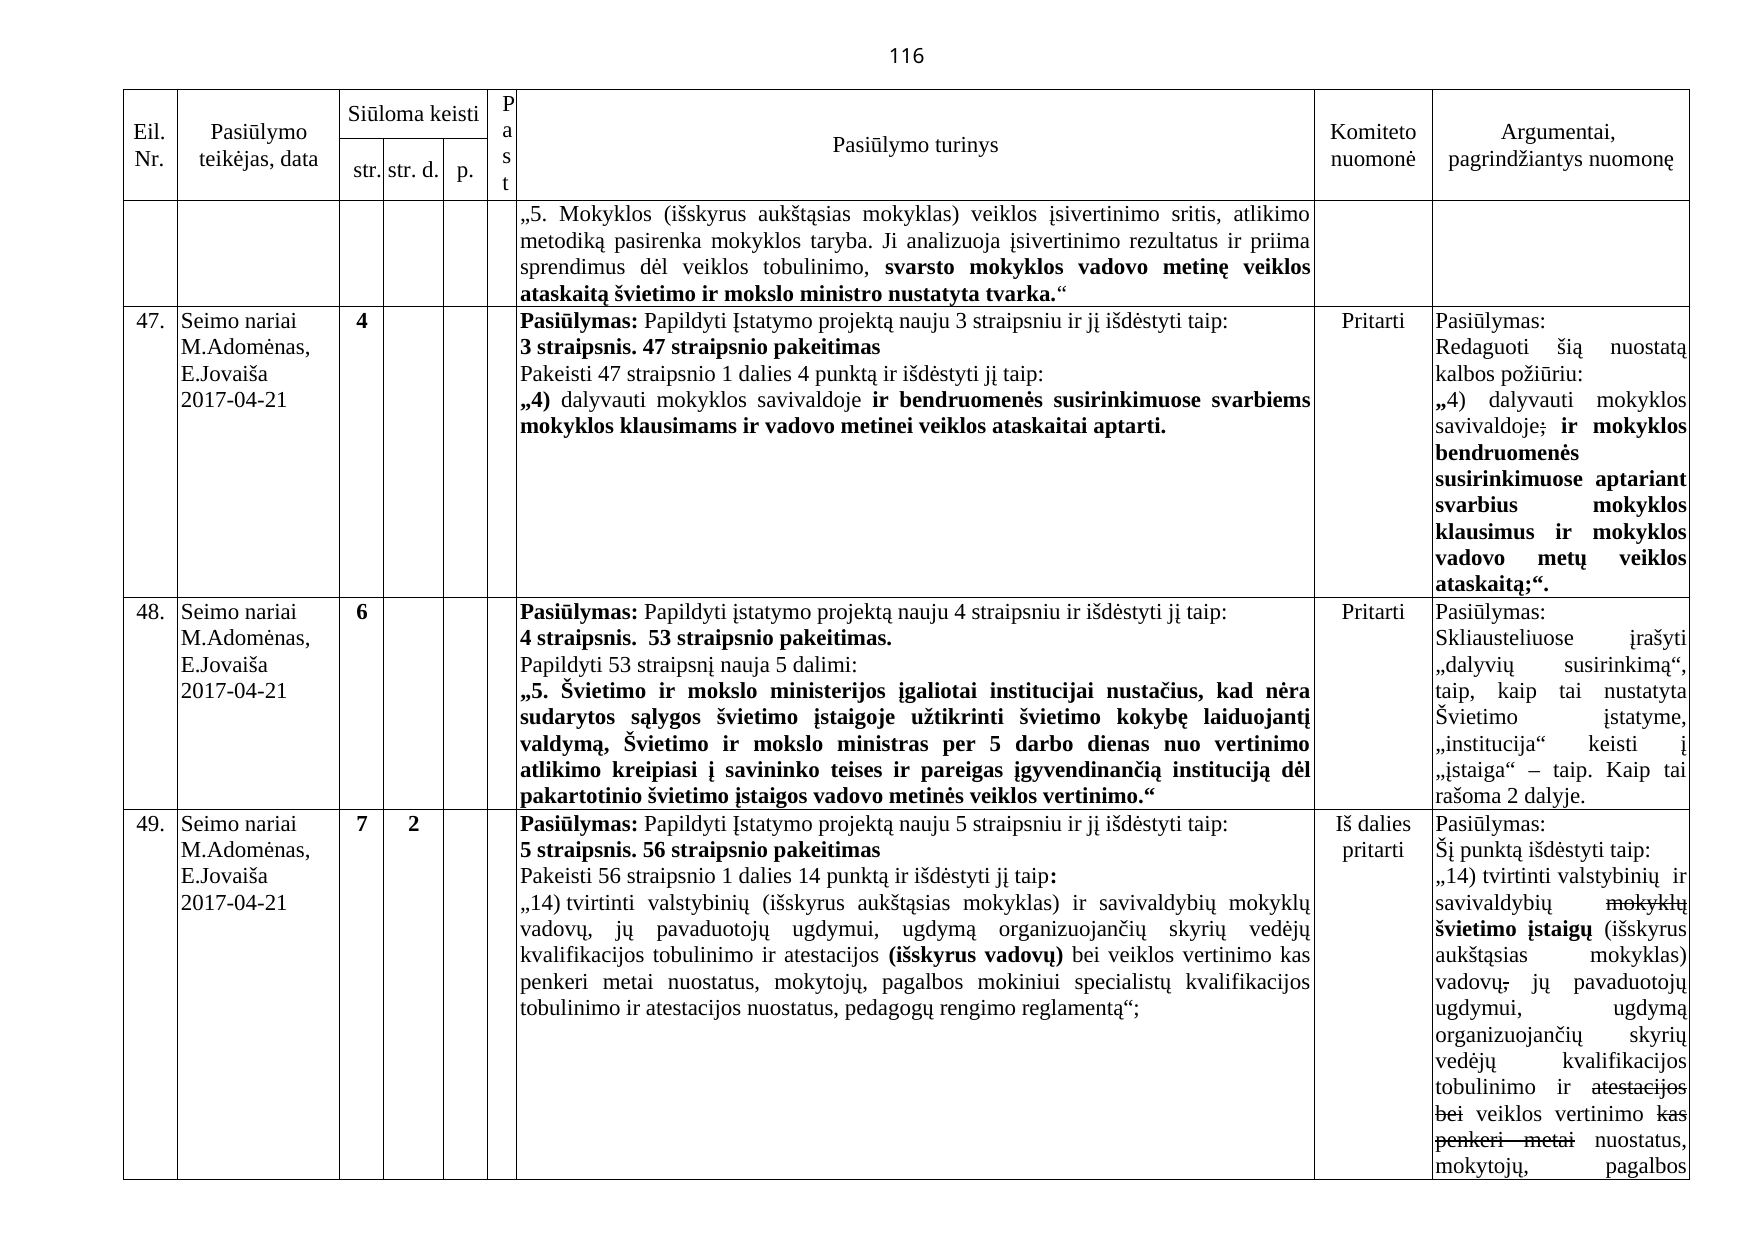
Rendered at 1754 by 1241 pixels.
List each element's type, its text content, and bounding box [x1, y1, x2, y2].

table_cell Pasiūlymas: Papildyti įstatymo projektą nauju 4 straipsniu ir išdėstyti jį taip: 4 straipsnis. 53 straipsnio pakeitimas. Papildyti 53 straipsnį nauja 5 dalimi: „5. Švietimo ir mokslo ministerijos įgaliotai institucijai nustačius, kad nėra sudarytos sąlygos švietimo įstaigoje užtikrinti švietimo kokybę laiduojantį valdymą, Švietimo ir mokslo ministras per 5 darbo dienas nuo vertinimo atlikimo kreipiasi į savininko teises ir pareigas įgyvendinančią instituciją dėl pakartotinio švietimo įstaigos vadovo metinės veiklos vertinimo.“ [517, 598, 1314, 809]
table_header Pastabos [488, 90, 516, 199]
table_cell [444, 307, 487, 597]
table_cell [444, 201, 487, 306]
table_cell 48. [124, 598, 177, 809]
table_cell [444, 810, 487, 1179]
table_cell [488, 307, 516, 597]
table_cell [384, 307, 443, 597]
table_cell Iš dalies pritarti [1315, 810, 1432, 1179]
table_cell p. [444, 139, 487, 199]
table_cell Pasiūlymas: Papildyti Įstatymo projektą nauju 3 straipsniu ir jį išdėstyti taip: 3 straipsnis. 47 straipsnio pakeitimas Pakeisti 47 straipsnio 1 dalies 4 punktą ir išdėstyti jį taip: „4) dalyvauti mokyklos savivaldoje ir bendruomenės susirinkimuose svarbiems mokyklos klausimams ir vadovo metinei veiklos ataskaitai aptarti. [517, 307, 1314, 597]
table_cell [444, 598, 487, 809]
table_cell 4 [340, 307, 383, 597]
table_cell [1315, 201, 1432, 306]
table_cell [340, 201, 383, 306]
table_cell 49. [124, 810, 177, 1179]
table_cell str. d. [384, 139, 443, 199]
table_cell [488, 810, 516, 1179]
table_cell [178, 201, 339, 306]
table_cell Seimo nariai M.Adomėnas, E.Jovaiša 2017-04-21 [178, 810, 339, 1179]
table_cell Seimo nariai M.Adomėnas, E.Jovaiša 2017-04-21 [178, 307, 339, 597]
table_cell [1433, 201, 1689, 306]
table_cell Pritarti [1315, 598, 1432, 809]
table_cell 7 [340, 810, 383, 1179]
table_cell Pasiūlymas: Papildyti Įstatymo projektą nauju 5 straipsniu ir jį išdėstyti taip: 5 straipsnis. 56 straipsnio pakeitimas Pakeisti 56 straipsnio 1 dalies 14 punktą ir išdėstyti jį taip: „14) tvirtinti valstybinių (išskyrus aukštąsias mokyklas) ir savivaldybių mokyklų vadovų, jų pavaduotojų ugdymui, ugdymą organizuojančių skyrių vedėjų kvalifikacijos tobulinimo ir atestacijos (išskyrus vadovų) bei veiklos vertinimo kas penkeri metai nuostatus, mokytojų, pagalbos mokiniui specialistų kvalifikacijos tobulinimo ir atestacijos nuostatus, pedagogų rengimo reglamentą“; [517, 810, 1314, 1179]
table_header Pasiūlymo teikėjas, data [178, 90, 339, 199]
table_header Siūloma keisti [340, 90, 487, 138]
table_cell [384, 201, 443, 306]
table_cell [124, 201, 177, 306]
table_cell Pasiūlymas: Redaguoti šią nuostatą kalbos požiūriu: „4) dalyvauti mokyklos savivaldoje; ir mokyklos bendruomenės susirinkimuose aptariant svarbius mokyklos klausimus ir mokyklos vadovo metų veiklos ataskaitą;“. [1433, 307, 1689, 597]
table_cell str. [340, 139, 383, 199]
table_header Pasiūlymo turinys [517, 90, 1314, 199]
table_cell Pasiūlymas: Skliausteliuose įrašyti „dalyvių susirinkimą“, taip, kaip tai nustatyta Švietimo įstatyme, „institucija“ keisti į „įstaiga“ – taip. Kaip tai rašoma 2 dalyje. [1433, 598, 1689, 809]
table_cell 47. [124, 307, 177, 597]
table_cell Pritarti [1315, 307, 1432, 597]
table_cell Seimo nariai M.Adomėnas, E.Jovaiša 2017-04-21 [178, 598, 339, 809]
table_header Komiteto nuomonė [1315, 90, 1432, 199]
table_cell Pasiūlymas: Šį punktą išdėstyti taip: „14) tvirtinti valstybinių ir savivaldybių mokyklų švietimo įstaigų (išskyrus aukštąsias mokyklas) vadovų, jų pavaduotojų ugdymui, ugdymą organizuojančių skyrių vedėjų kvalifikacijos tobulinimo ir atestacijos bei veiklos vertinimo kas penkeri metai nuostatus, mokytojų, pagalbos [1433, 810, 1689, 1179]
table_header Eil. Nr. [124, 90, 177, 199]
table_cell [384, 598, 443, 809]
table_header Argumentai, pagrindžiantys nuomonę [1433, 90, 1689, 199]
table_cell 2 [384, 810, 443, 1179]
table_cell „5. Mokyklos (išskyrus aukštąsias mokyklas) veiklos įsivertinimo sritis, atlikimo metodiką pasirenka mokyklos taryba. Ji analizuoja įsivertinimo rezultatus ir priima sprendimus dėl veiklos tobulinimo, svarsto mokyklos vadovo metinę veiklos ataskaitą švietimo ir mokslo ministro nustatyta tvarka.“ [517, 201, 1314, 306]
table_cell [488, 201, 516, 306]
table_cell 6 [340, 598, 383, 809]
table_cell [488, 598, 516, 809]
